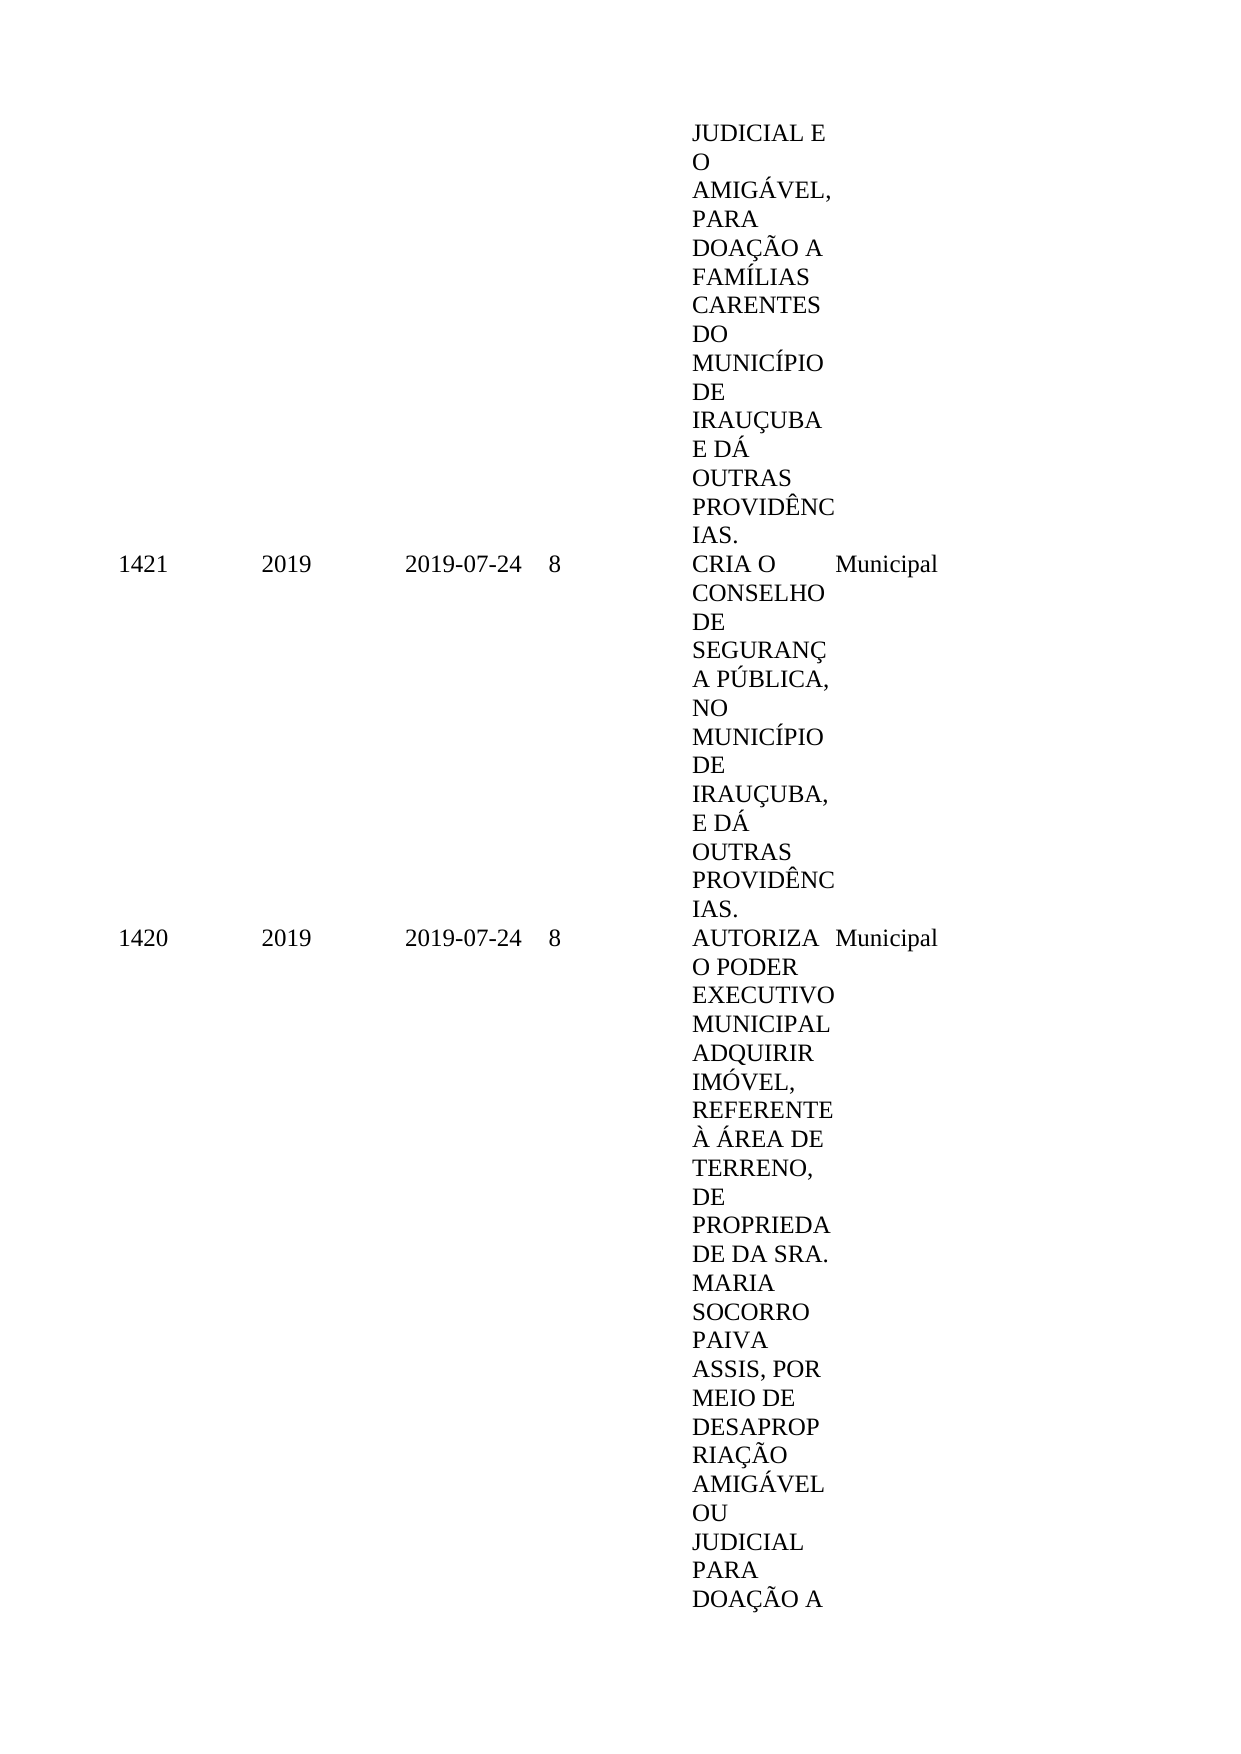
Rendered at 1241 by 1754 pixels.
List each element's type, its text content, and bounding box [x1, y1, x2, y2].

table_cell 2019 [261, 923, 405, 1613]
table_cell 1421 [118, 549, 261, 923]
table_cell Municipal [835, 549, 979, 923]
table_cell AUTORIZA O PODER EXECUTIVO MUNICIPAL ADQUIRIR IMÓVEL, REFERENTE À ÁREA DE TERRENO, DE PROPRIEDADE DA SRA. MARIA SOCORRO PAIVA ASSIS, POR MEIO DE DESAPROPRIAÇÃO AMIGÁVEL OU JUDICIAL PARA DOAÇÃO A [692, 923, 835, 1613]
table_cell [548, 118, 692, 549]
table_cell [118, 118, 261, 549]
table_cell 2019-07-24 [405, 549, 548, 923]
table_cell Municipal [835, 923, 979, 1613]
table_cell [261, 118, 405, 549]
table_cell [979, 923, 1122, 1613]
table_cell [835, 118, 979, 549]
table_cell JUDICIAL E O AMIGÁVEL, PARA DOAÇÃO A FAMÍLIAS CARENTES DO MUNICÍPIO DE IRAUÇUBA E DÁ OUTRAS PROVIDÊNCIAS. [692, 118, 835, 549]
table_cell [979, 549, 1122, 923]
table_cell 8 [548, 549, 692, 923]
table_cell CRIA O CONSELHO DE SEGURANÇA PÚBLICA, NO MUNICÍPIO DE IRAUÇUBA, E DÁ OUTRAS PROVIDÊNCIAS. [692, 549, 835, 923]
table_cell 2019-07-24 [405, 923, 548, 1613]
table_cell [405, 118, 548, 549]
table_cell 2019 [261, 549, 405, 923]
table_cell 8 [548, 923, 692, 1613]
table_cell 1420 [118, 923, 261, 1613]
table_cell [979, 118, 1122, 549]
